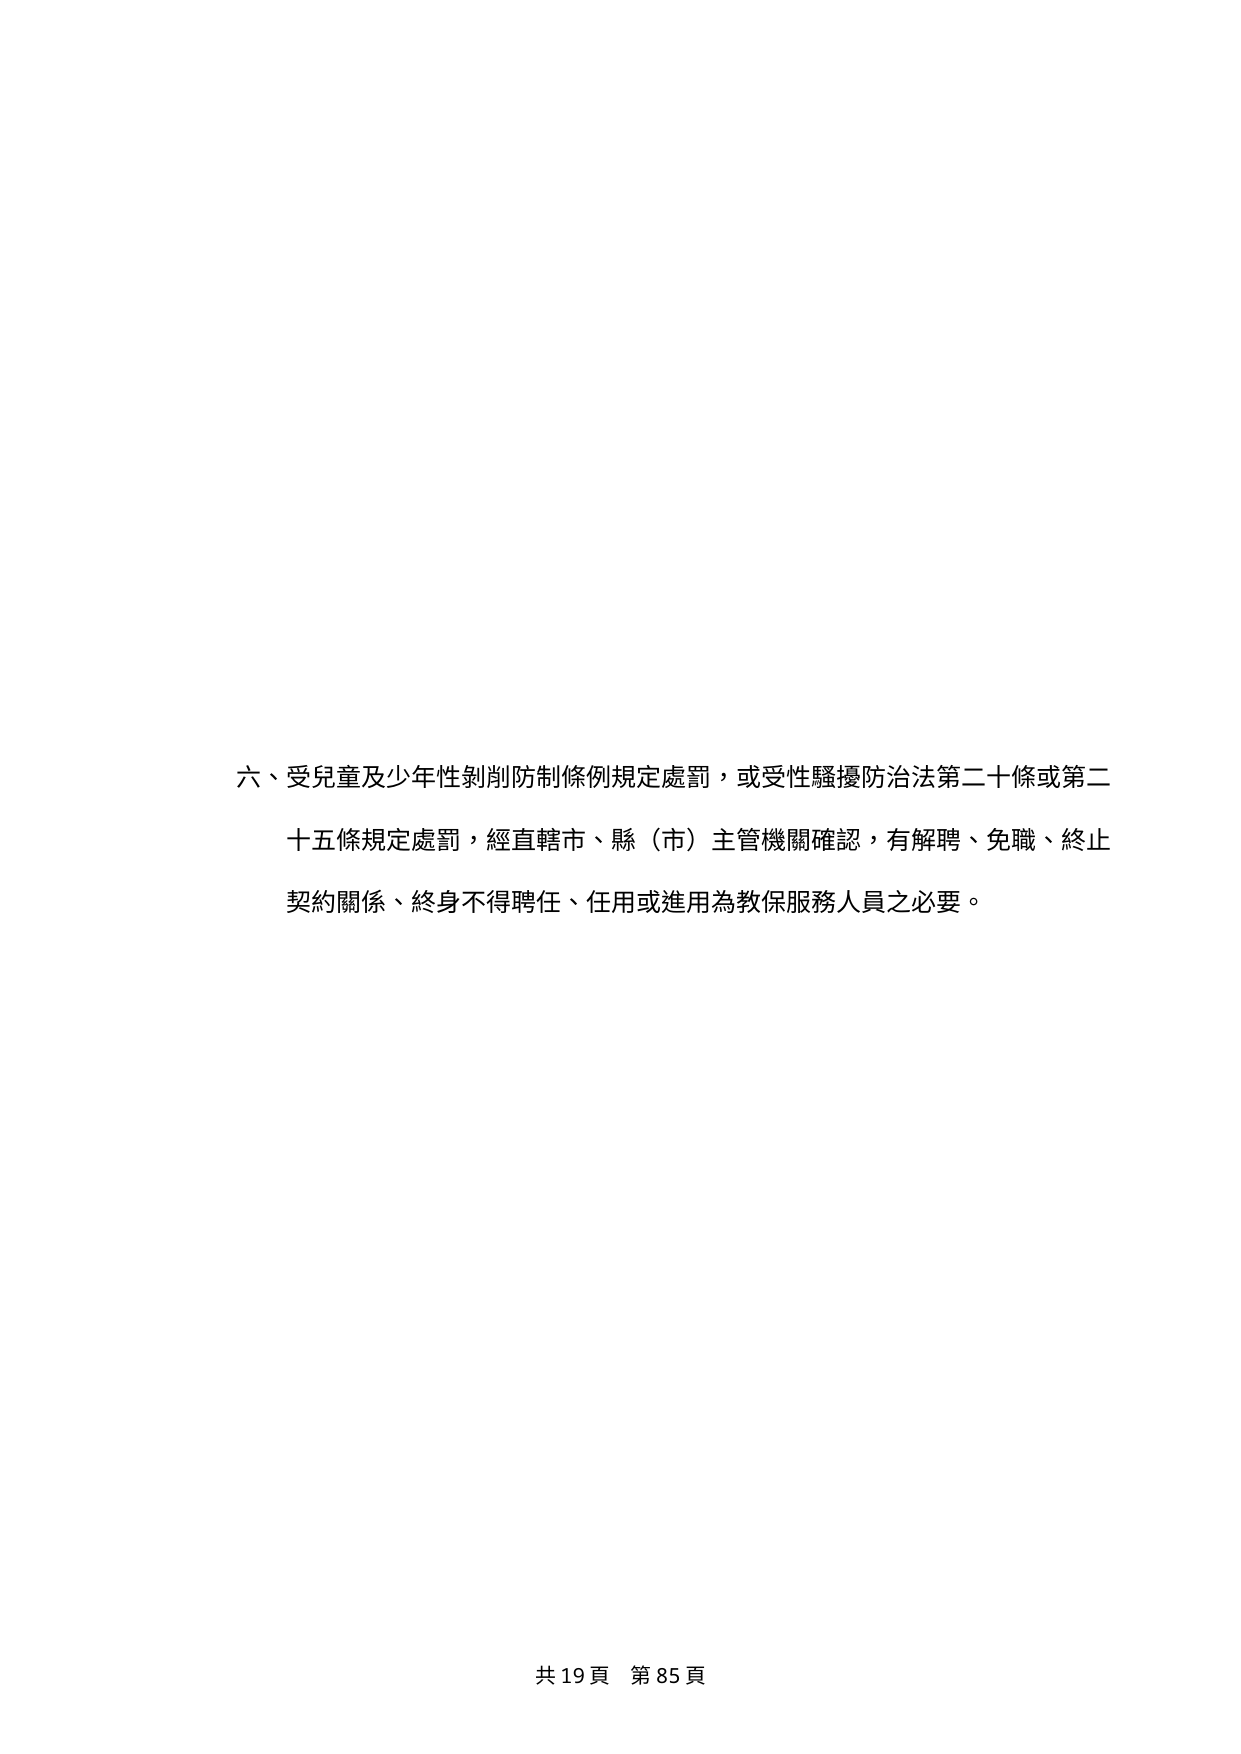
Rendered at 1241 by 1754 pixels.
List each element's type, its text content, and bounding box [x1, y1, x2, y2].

text 六、受兒童及少年性剝削防制條例規定處罰，或受性騷擾防治法第二十條或第二十五條規定處罰，經直轄市、縣（市）主管機關確認，有解聘、免職、終止契約關係、終身不得聘任、任用或進用為教保服務人員之必要。 [236, 734, 1122, 922]
